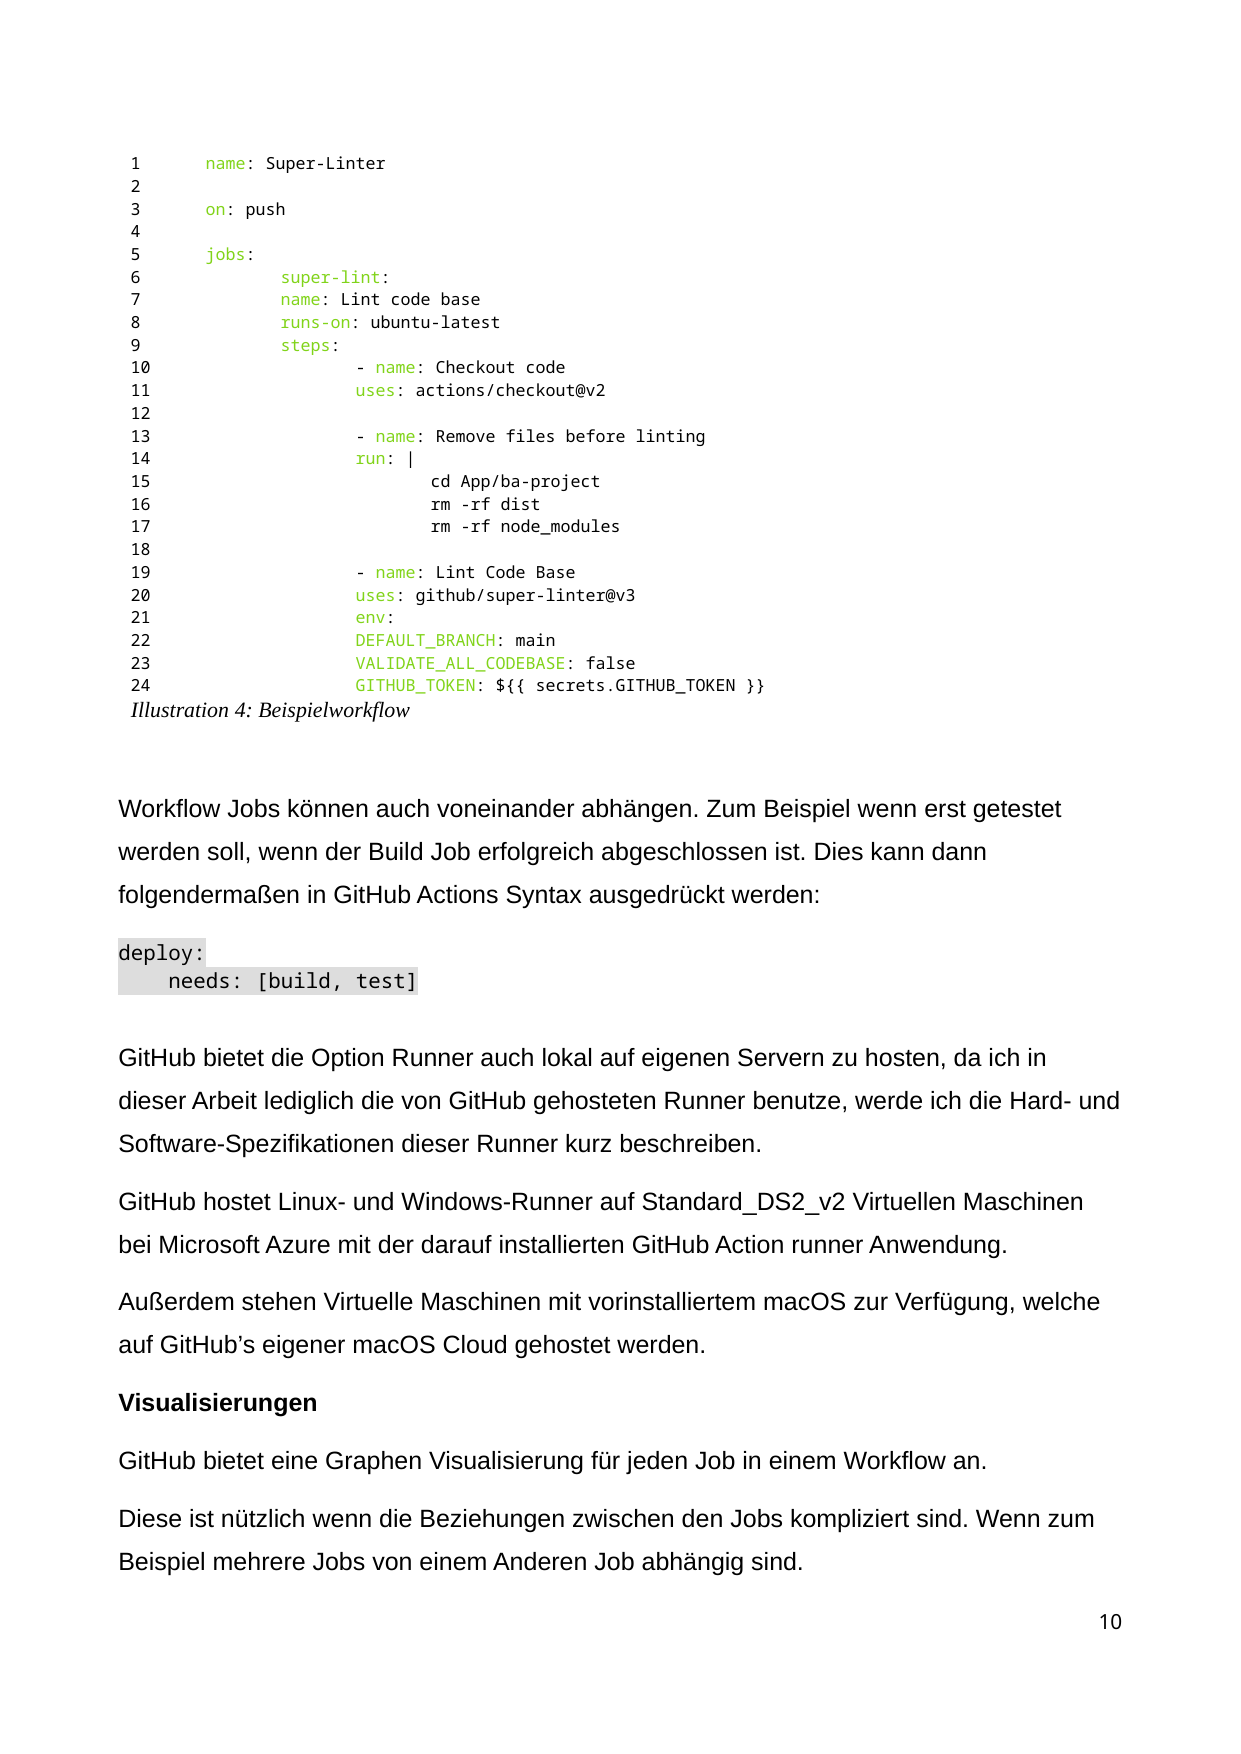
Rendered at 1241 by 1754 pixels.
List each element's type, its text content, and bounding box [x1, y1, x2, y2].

text Visualisierungen [118, 1388, 1122, 1417]
text GitHub bietet die Option Runner auch lokal auf eigenen Servern zu hosten, da ich in dieser Arbeit lediglich die von GitHub gehosteten Runner benutze, werde ich die Hard- und Software-Spezifikationen dieser Runner kurz beschreiben. [118, 1042, 1122, 1157]
text needs: [build, test] [118, 967, 1122, 995]
text deploy: [118, 938, 1122, 967]
text GitHub bietet eine Graphen Visualisierung für jeden Job in einem Workflow an. [118, 1446, 1122, 1474]
text GitHub hostet Linux- und Windows-Runner auf Standard_DS2_v2 Virtuellen Maschinen bei Microsoft Azure mit der darauf installierten GitHub Action runner Anwendung. [118, 1186, 1122, 1258]
text Außerdem stehen Virtuelle Maschinen mit vorinstalliertem macOS zur Verfügung, welche auf GitHub’s eigener macOS Cloud gehostet werden. [118, 1287, 1122, 1359]
text Diese ist nützlich wenn die Beziehungen zwischen den Jobs kompliziert sind. Wenn zum Beispiel mehrere Jobs von einem Anderen Job abhängig sind. [118, 1503, 1122, 1575]
text Illustration 4: Beispielworkflow [131, 164, 789, 722]
text Workflow Jobs können auch voneinander abhängen. Zum Beispiel wenn erst getestet werden soll, wenn der Build Job erfolgreich abgeschlossen ist. Dies kann dann folgendermaßen in GitHub Actions Syntax ausgedrückt werden: [118, 794, 1122, 909]
